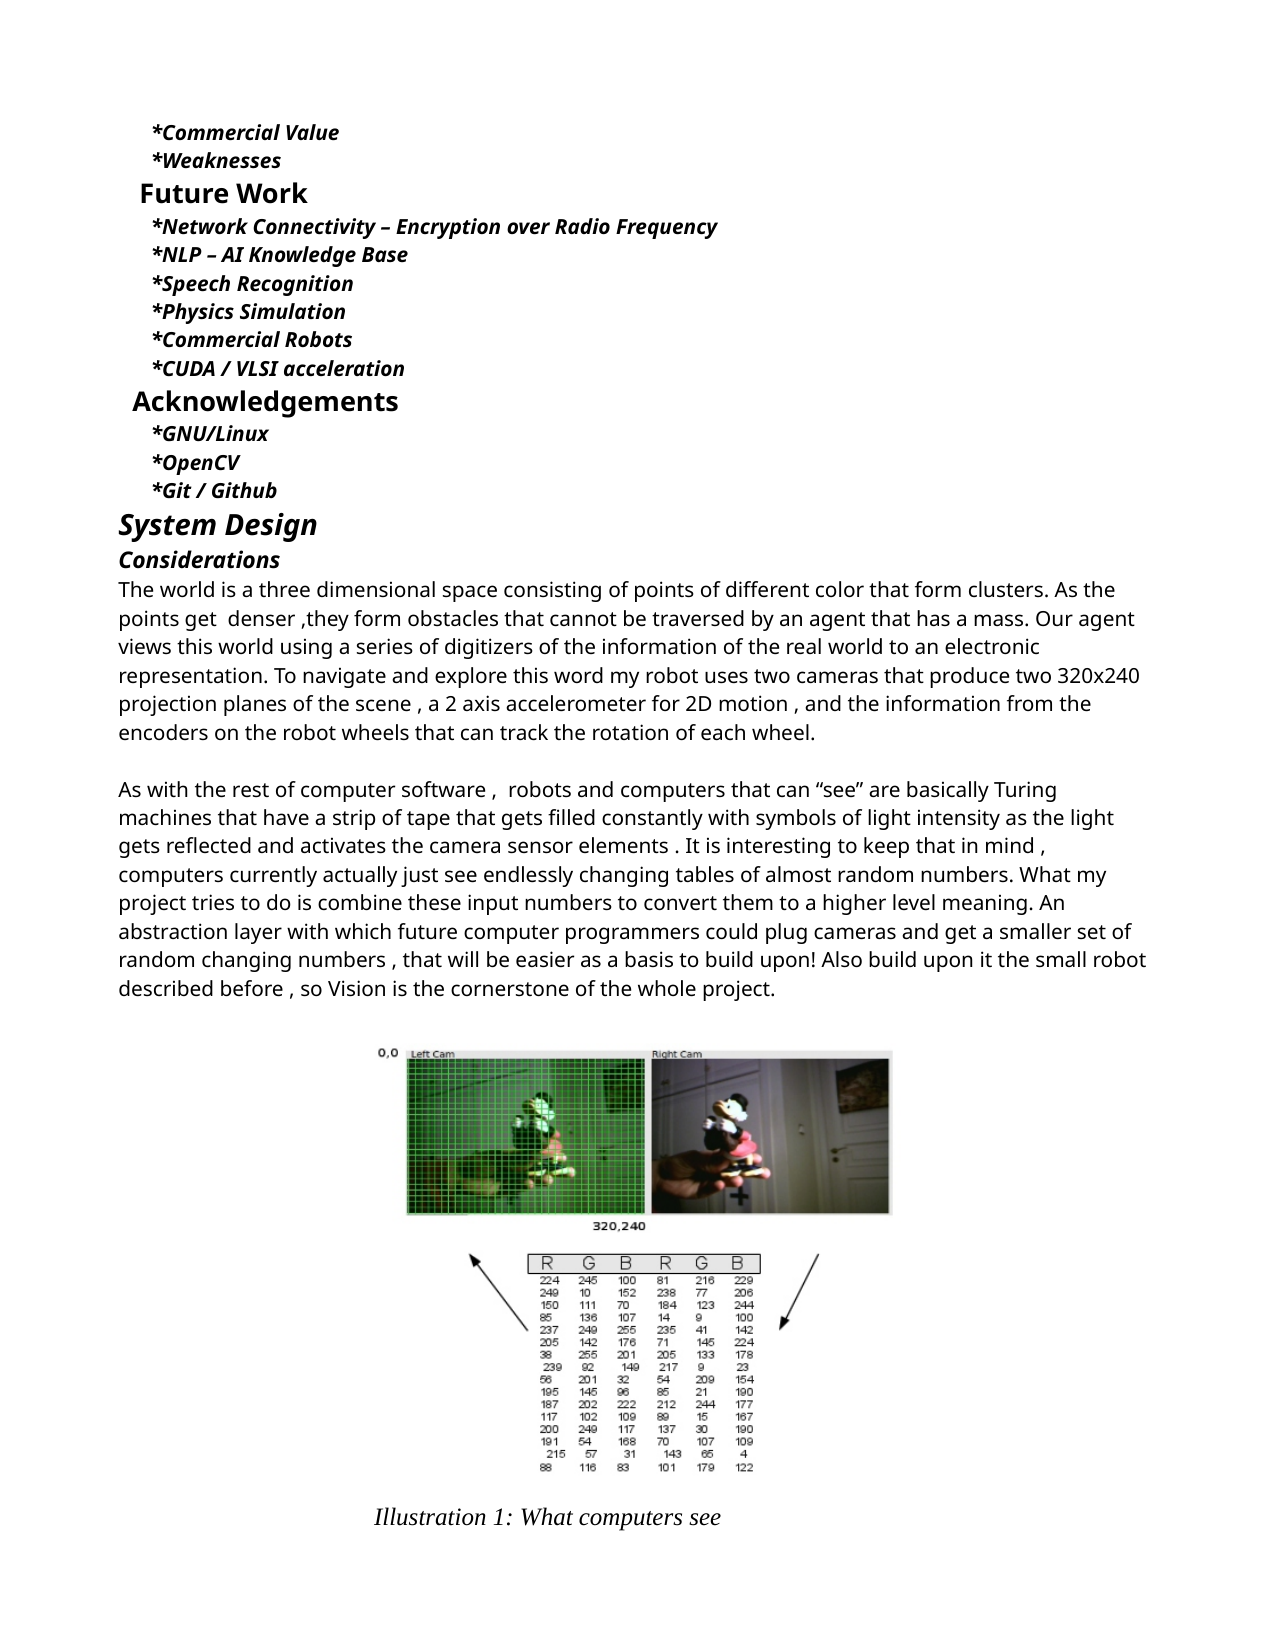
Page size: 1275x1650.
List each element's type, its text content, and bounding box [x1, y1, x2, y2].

text Considerations [118, 544, 1157, 576]
text *Physics Simulation [118, 297, 1157, 326]
text As with the rest of computer software , robots and computers that can “see” are basically Turing machines that have a strip of tape that gets filled constantly with symbols of light intensity as the light gets reflected and activates the camera sensor elements . It is interesting to keep that in mind , computers currently actually just see endlessly changing tables of almost random numbers. What my project tries to do is combine these input numbers to convert them to a higher level meaning. An abstraction layer with which future computer programmers could plug cameras and get a smaller set of random changing numbers , that will be easier as a basis to build upon! Also build upon it the small robot described before , so Vision is the cornerstone of the whole project. [118, 775, 1157, 1002]
text *Network Connectivity – Encryption over Radio Frequency [118, 212, 1157, 240]
text *GNU/Linux [118, 419, 1157, 448]
text *OpenCV [118, 448, 1157, 476]
text Illustration 1: What computers see [374, 1503, 901, 1531]
text *Speech Recognition [118, 269, 1157, 297]
text Future Work [118, 175, 1157, 212]
text *Commercial Robots [118, 326, 1157, 354]
picture [374, 1043, 902, 1503]
text System Design [118, 505, 1157, 544]
text The world is a three dimensional space consisting of points of different color that form clusters. As the points get denser ,they form obstacles that cannot be traversed by an agent that has a mass. Our agent views this world using a series of digitizers of the information of the real world to an electronic representation. To navigate and explore this word my robot uses two cameras that produce two 320x240 projection planes of the scene , a 2 axis accelerometer for 2D motion , and the information from the encoders on the robot wheels that can track the rotation of each wheel. [118, 576, 1157, 746]
text *CUDA / VLSI acceleration [118, 354, 1157, 382]
text *Commercial Value [118, 118, 1157, 147]
text *NLP – AI Knowledge Base [118, 240, 1157, 269]
text *Git / Github [118, 476, 1157, 505]
text *Weaknesses [118, 147, 1157, 175]
text Acknowledgements [118, 382, 1157, 419]
